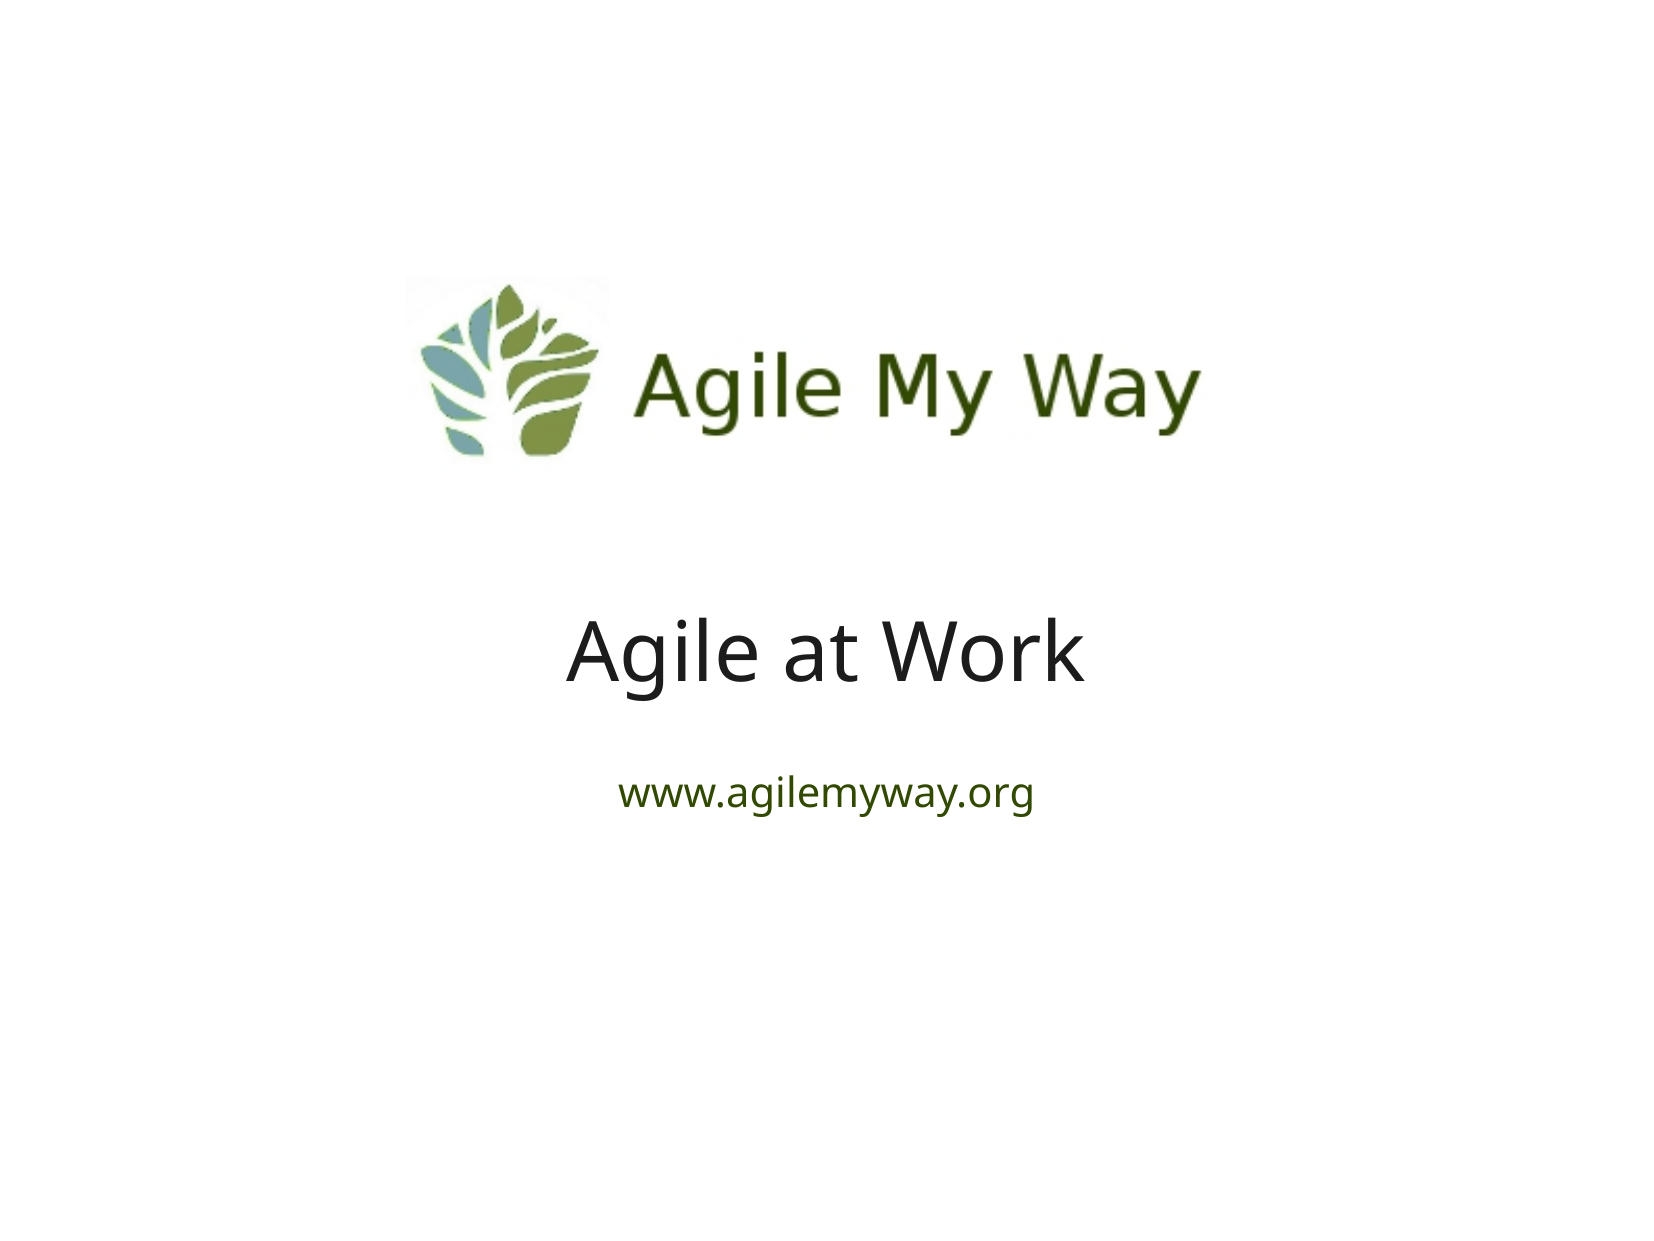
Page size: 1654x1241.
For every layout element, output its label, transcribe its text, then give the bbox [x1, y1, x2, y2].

picture [405, 271, 1239, 481]
text_box Agile at Work www.agilemyway.org [0, 585, 1654, 801]
